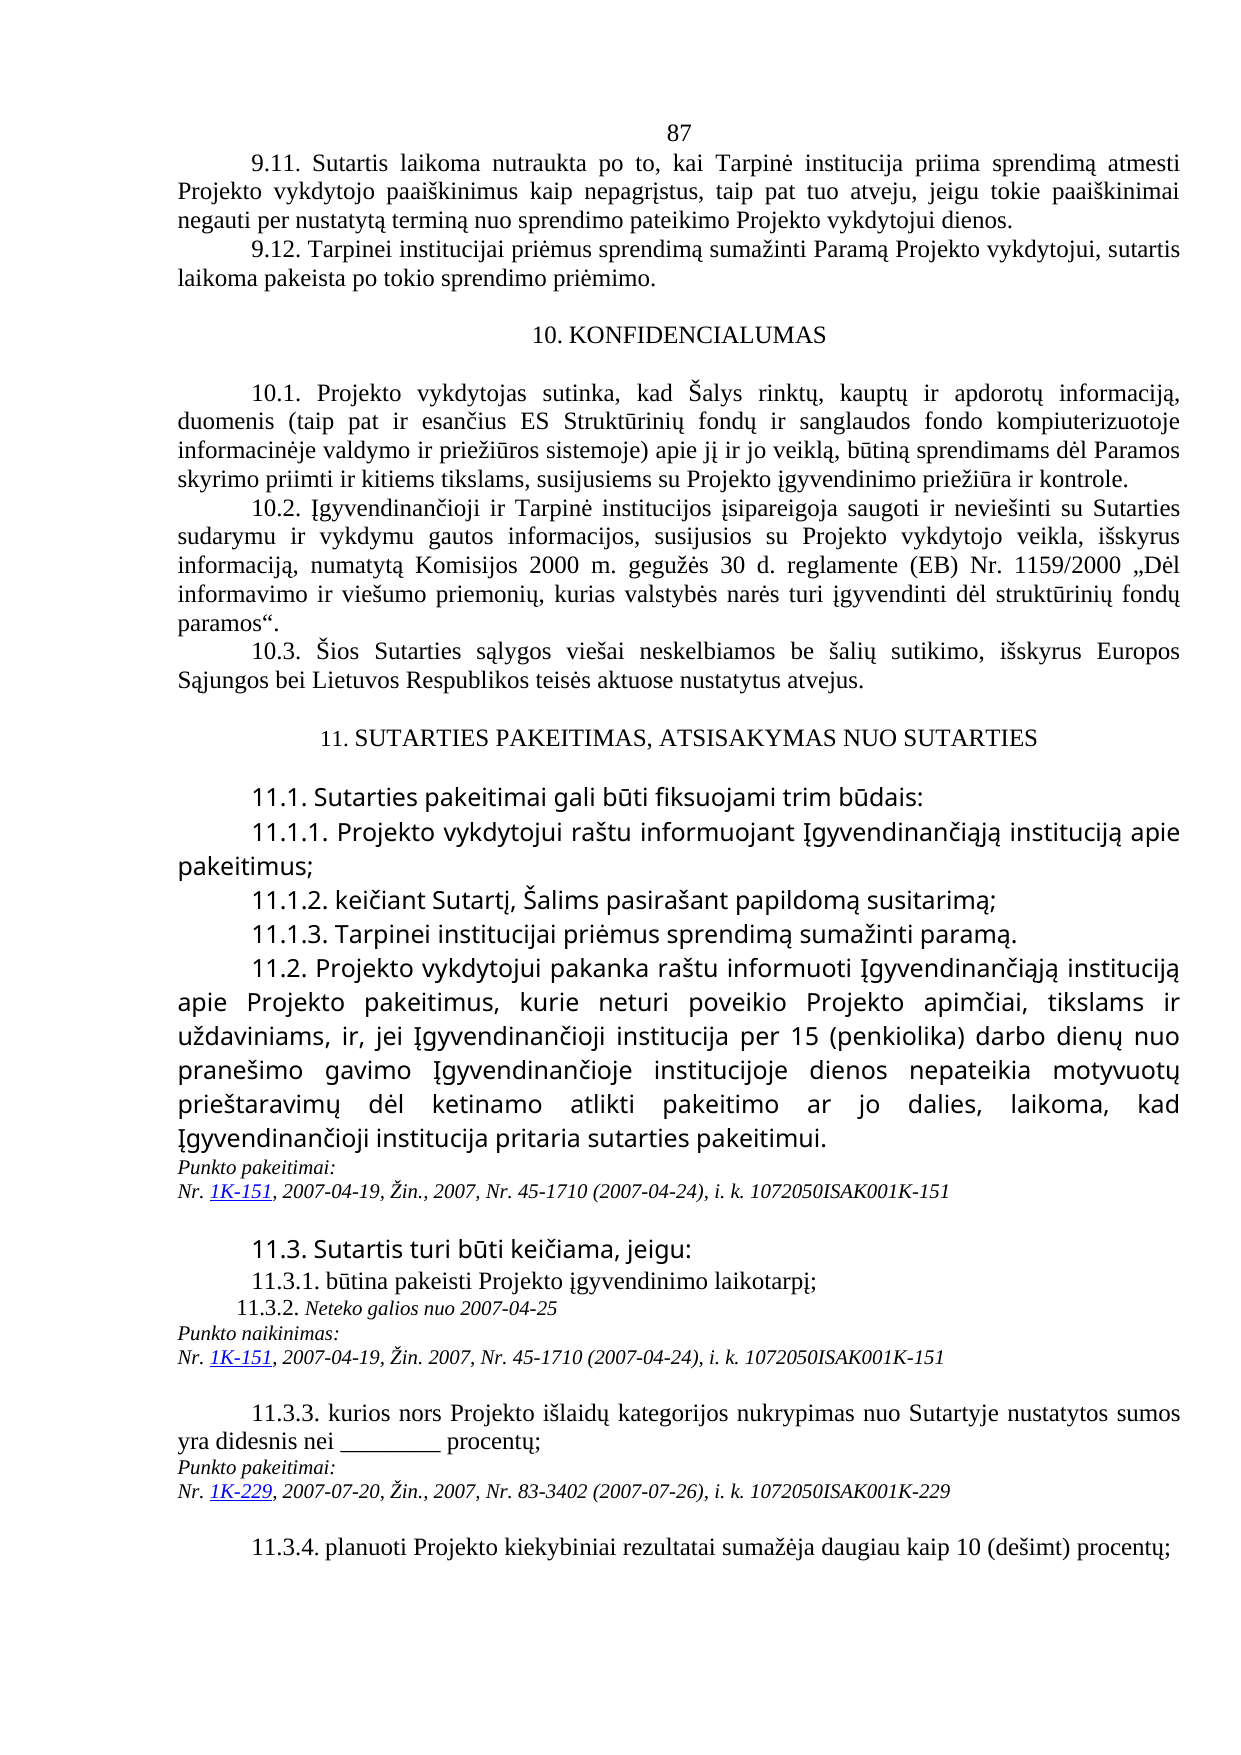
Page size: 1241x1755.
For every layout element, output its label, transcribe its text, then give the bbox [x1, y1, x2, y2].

text 11.3. Sutartis turi būti keičiama, jeigu: [177, 1232, 1181, 1266]
text 10.2. Įgyvendinančioji ir Tarpinė institucijos įsipareigoja saugoti ir neviešinti su Sutarties sudarymu ir vykdymu gautos informacijos, susijusios su Projekto vykdytojo veikla, išskyrus informaciją, numatytą Komisijos 2000 m. gegužės 30 d. reglamente (EB) Nr. 1159/2000 „Dėl informavimo ir viešumo priemonių, kurias valstybės narės turi įgyvendinti dėl struktūrinių fondų paramos“. [177, 493, 1181, 636]
text 10. KONFIDENCIALUMAS [177, 320, 1181, 349]
text 11.3.4. planuoti Projekto kiekybiniai rezultatai sumažėja daugiau kaip 10 (dešimt) procentų; [177, 1532, 1181, 1561]
text 11.3.2. Neteko galios nuo 2007-04-25 [177, 1294, 1181, 1321]
text 11.3.1. būtina pakeisti Projekto įgyvendinimo laikotarpį; [177, 1266, 1181, 1294]
text Nr. 1K-229, 2007-07-20, Žin., 2007, Nr. 83-3402 (2007-07-26), i. k. 1072050ISAK001K-229 [177, 1479, 1181, 1503]
text Nr. 1K-151, 2007-04-19, Žin. 2007, Nr. 45-1710 (2007-04-24), i. k. 1072050ISAK001K-151 [177, 1345, 1181, 1369]
text Punkto naikinimas: [177, 1321, 1181, 1345]
text Punkto pakeitimai: [177, 1455, 1181, 1479]
text Punkto pakeitimai: [177, 1155, 1181, 1179]
text Nr. 1K-151, 2007-04-19, Žin., 2007, Nr. 45-1710 (2007-04-24), i. k. 1072050ISAK001K-151 [177, 1179, 1181, 1203]
text 11.2. Projekto vykdytojui pakanka raštu informuoti Įgyvendinančiąją instituciją apie Projekto pakeitimus, kurie neturi poveikio Projekto apimčiai, tikslams ir uždaviniams, ir, jei Įgyvendinančioji institucija per 15 (penkiolika) darbo dienų nuo pranešimo gavimo Įgyvendinančioje institucijoje dienos nepateikia motyvuotų prieštaravimų dėl ketinamo atlikti pakeitimo ar jo dalies, laikoma, kad Įgyvendinančioji institucija pritaria sutarties pakeitimui. [177, 950, 1181, 1155]
text 9.11. Sutartis laikoma nutraukta po to, kai Tarpinė institucija priima sprendimą atmesti Projekto vykdytojo paaiškinimus kaip nepagrįstus, taip pat tuo atveju, jeigu tokie paaiškinimai negauti per nustatytą terminą nuo sprendimo pateikimo Projekto vykdytojui dienos. [177, 148, 1181, 234]
text 10.3. Šios Sutarties sąlygos viešai neskelbiamos be šalių sutikimo, išskyrus Europos Sąjungos bei Lietuvos Respublikos teisės aktuose nustatytus atvejus. [177, 636, 1181, 694]
text 11.1. Sutarties pakeitimai gali būti fiksuojami trim būdais: [177, 780, 1181, 814]
text 10.1. Projekto vykdytojas sutinka, kad Šalys rinktų, kauptų ir apdorotų informaciją, duomenis (taip pat ir esančius ES Struktūrinių fondų ir sanglaudos fondo kompiuterizuotoje informacinėje valdymo ir priežiūros sistemoje) apie jį ir jo veiklą, būtiną sprendimams dėl Paramos skyrimo priimti ir kitiems tikslams, susijusiems su Projekto įgyvendinimo priežiūra ir kontrole. [177, 378, 1181, 493]
text 11.1.2. keičiant Sutartį, Šalims pasirašant papildomą susitarimą; [177, 882, 1181, 916]
text 9.12. Tarpinei institucijai priėmus sprendimą sumažinti Paramą Projekto vykdytojui, sutartis laikoma pakeista po tokio sprendimo priėmimo. [177, 234, 1181, 291]
text 11.1.3. Tarpinei institucijai priėmus sprendimą sumažinti paramą. [177, 916, 1181, 950]
text 11.3.3. kurios nors Projekto išlaidų kategorijos nukrypimas nuo Sutartyje nustatytos sumos yra didesnis nei ________ procentų; [177, 1398, 1181, 1455]
text 11. SUTARTIES PAKEITIMAS, ATSISAKYMAS NUO SUTARTIES [177, 723, 1181, 751]
text 11.1.1. Projekto vykdytojui raštu informuojant Įgyvendinančiąją instituciją apie pakeitimus; [177, 814, 1181, 882]
